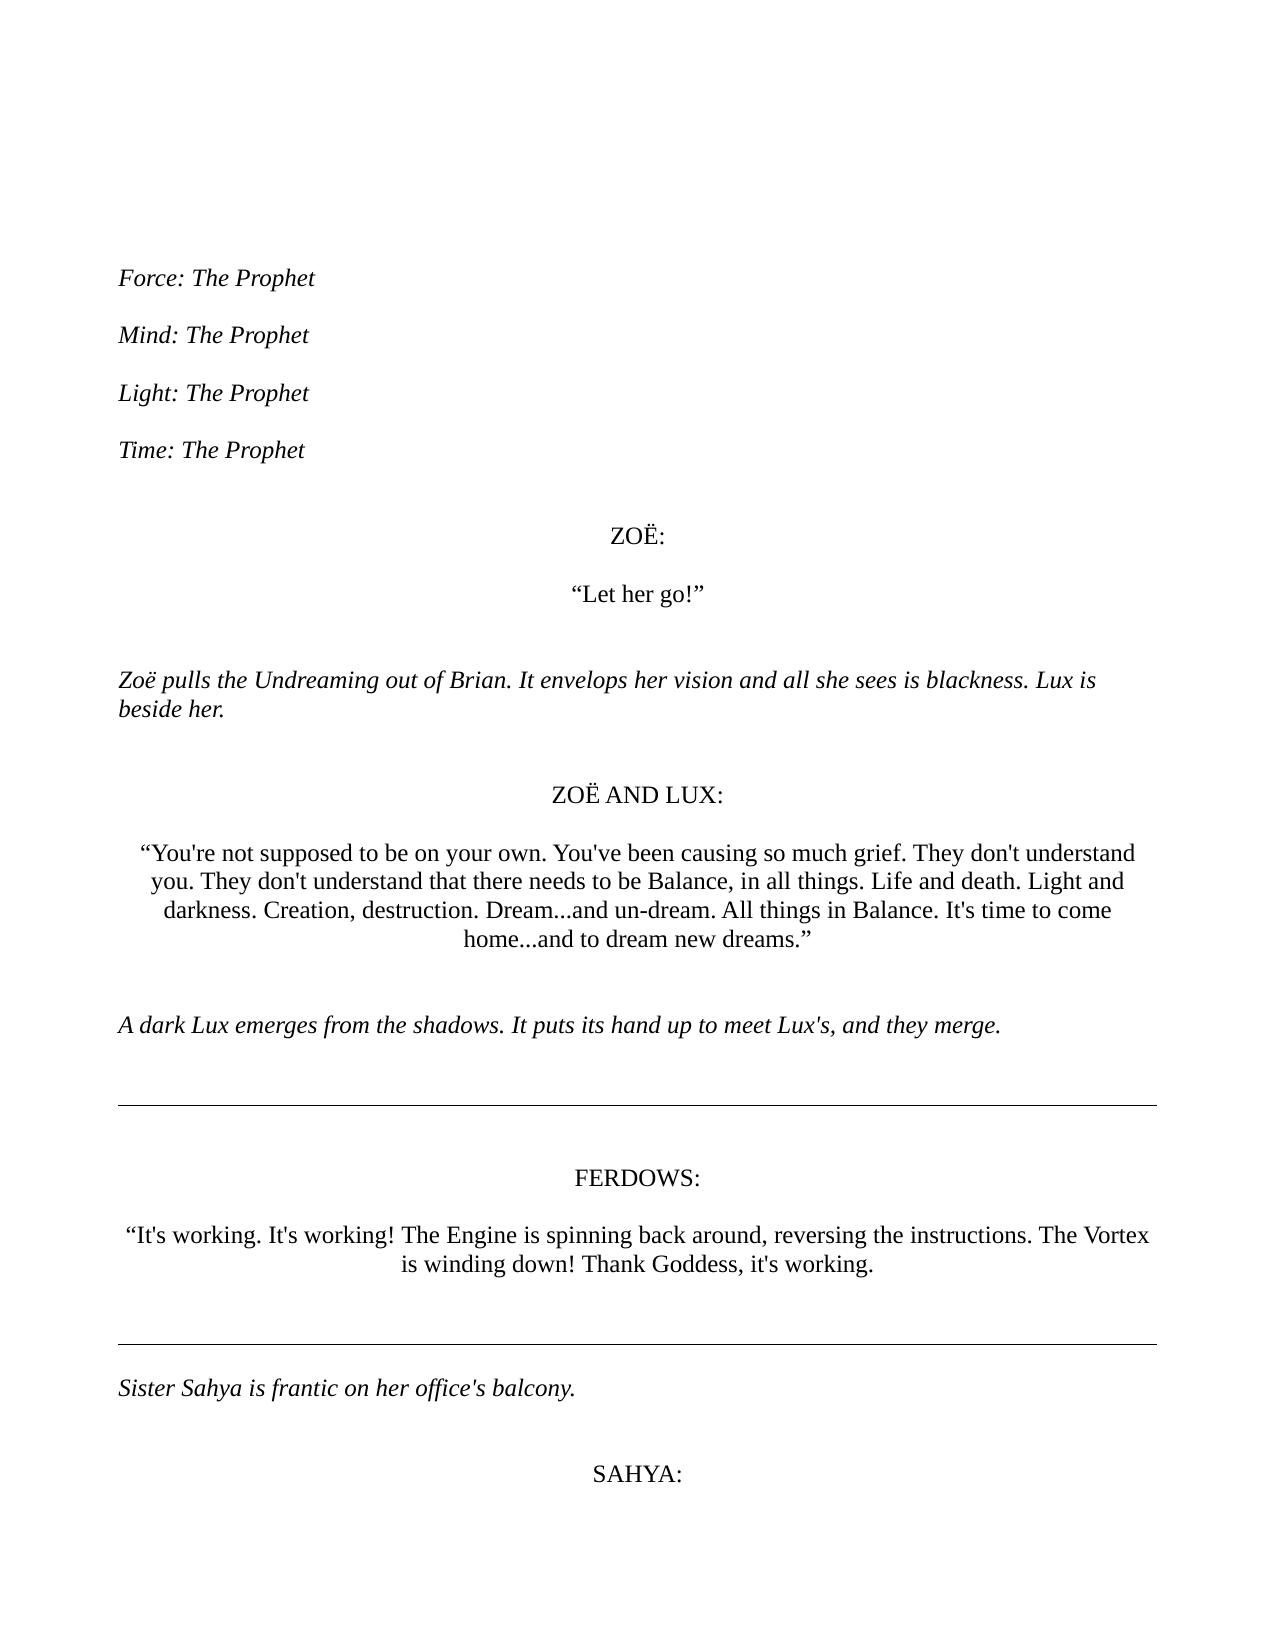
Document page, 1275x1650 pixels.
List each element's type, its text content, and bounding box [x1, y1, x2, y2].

text Time: The Prophet [118, 435, 1157, 464]
text ZOË AND LUX: [118, 780, 1157, 809]
text Light: The Prophet [118, 378, 1157, 406]
text “You're not supposed to be on your own. You've been causing so much grief. They don't understand you. They don't understand that there needs to be Balance, in all things. Life and death. Light and darkness. Creation, destruction. Dream...and un-dream. All things in Balance. It's time to come home...and to dream new dreams.” [118, 838, 1157, 953]
text A dark Lux emerges from the shadows. It puts its hand up to meet Lux's, and they merge. [118, 1010, 1157, 1039]
text Sister Sahya is frantic on her office's balcony. [118, 1373, 1157, 1402]
text SAHYA: [118, 1459, 1157, 1488]
text Force: The Prophet [118, 263, 1157, 291]
text FERDOWS: [118, 1163, 1157, 1191]
text Mind: The Prophet [118, 320, 1157, 349]
text “It's working. It's working! The Engine is spinning back around, reversing the instructions. The Vortex is winding down! Thank Goddess, it's working. [118, 1220, 1157, 1278]
text Zoë pulls the Undreaming out of Brian. It envelops her vision and all she sees is blackness. Lux is beside her. [118, 665, 1157, 723]
text “Let her go!” [118, 579, 1157, 608]
text ZOË: [118, 521, 1157, 550]
